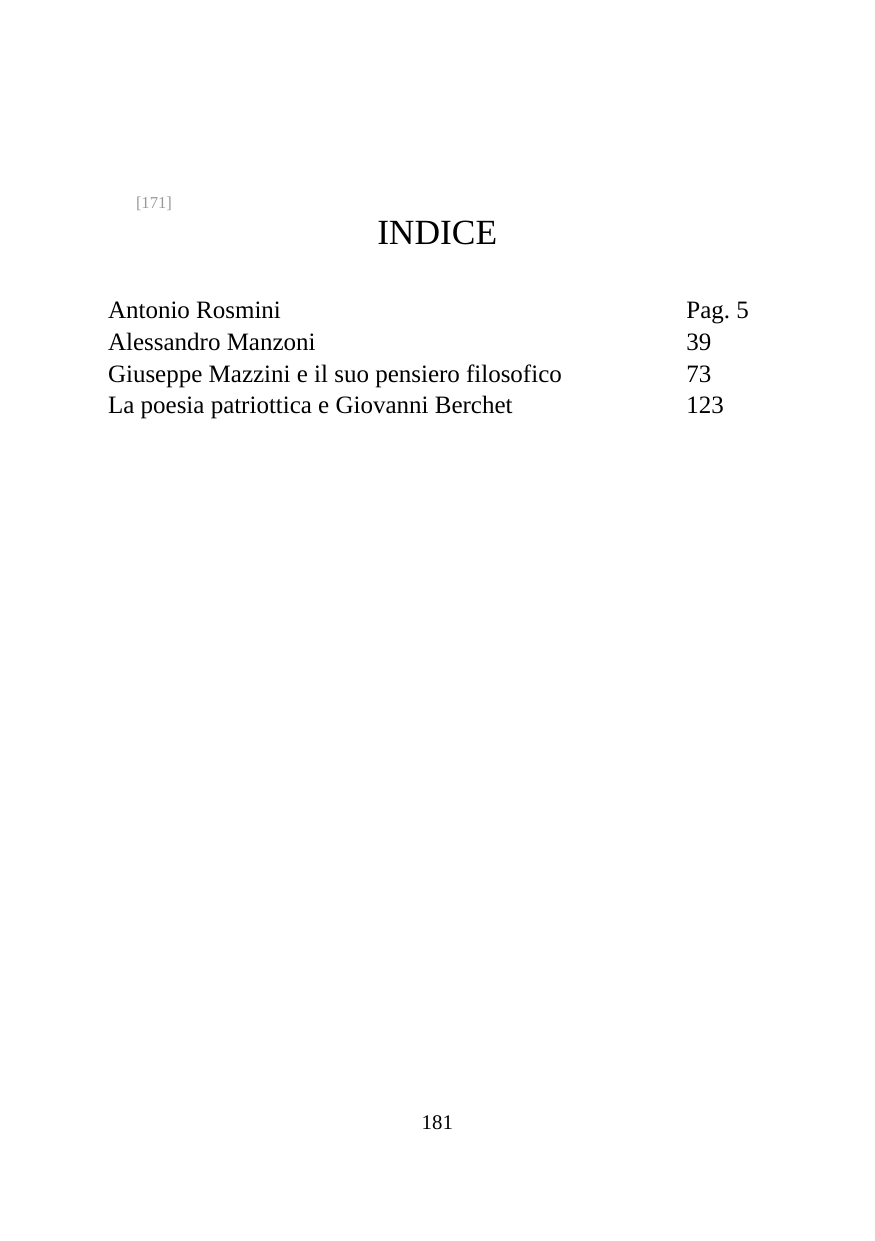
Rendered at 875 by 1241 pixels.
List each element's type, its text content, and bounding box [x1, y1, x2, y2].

table_cell 39 [685, 325, 768, 357]
table_cell La poesia patriottica e Giovanni Berchet [106, 389, 685, 421]
subtitle INDICE [106, 212, 768, 252]
table_cell Giuseppe Mazzini e il suo pensiero filosofico [106, 357, 685, 389]
table_cell 73 [685, 357, 768, 389]
table_header Pag. 5 [685, 293, 768, 325]
text [171] [106, 192, 768, 212]
table_cell 123 [685, 389, 768, 421]
table_cell Alessandro Manzoni [106, 325, 685, 357]
table_header Antonio Rosmini [106, 293, 685, 325]
